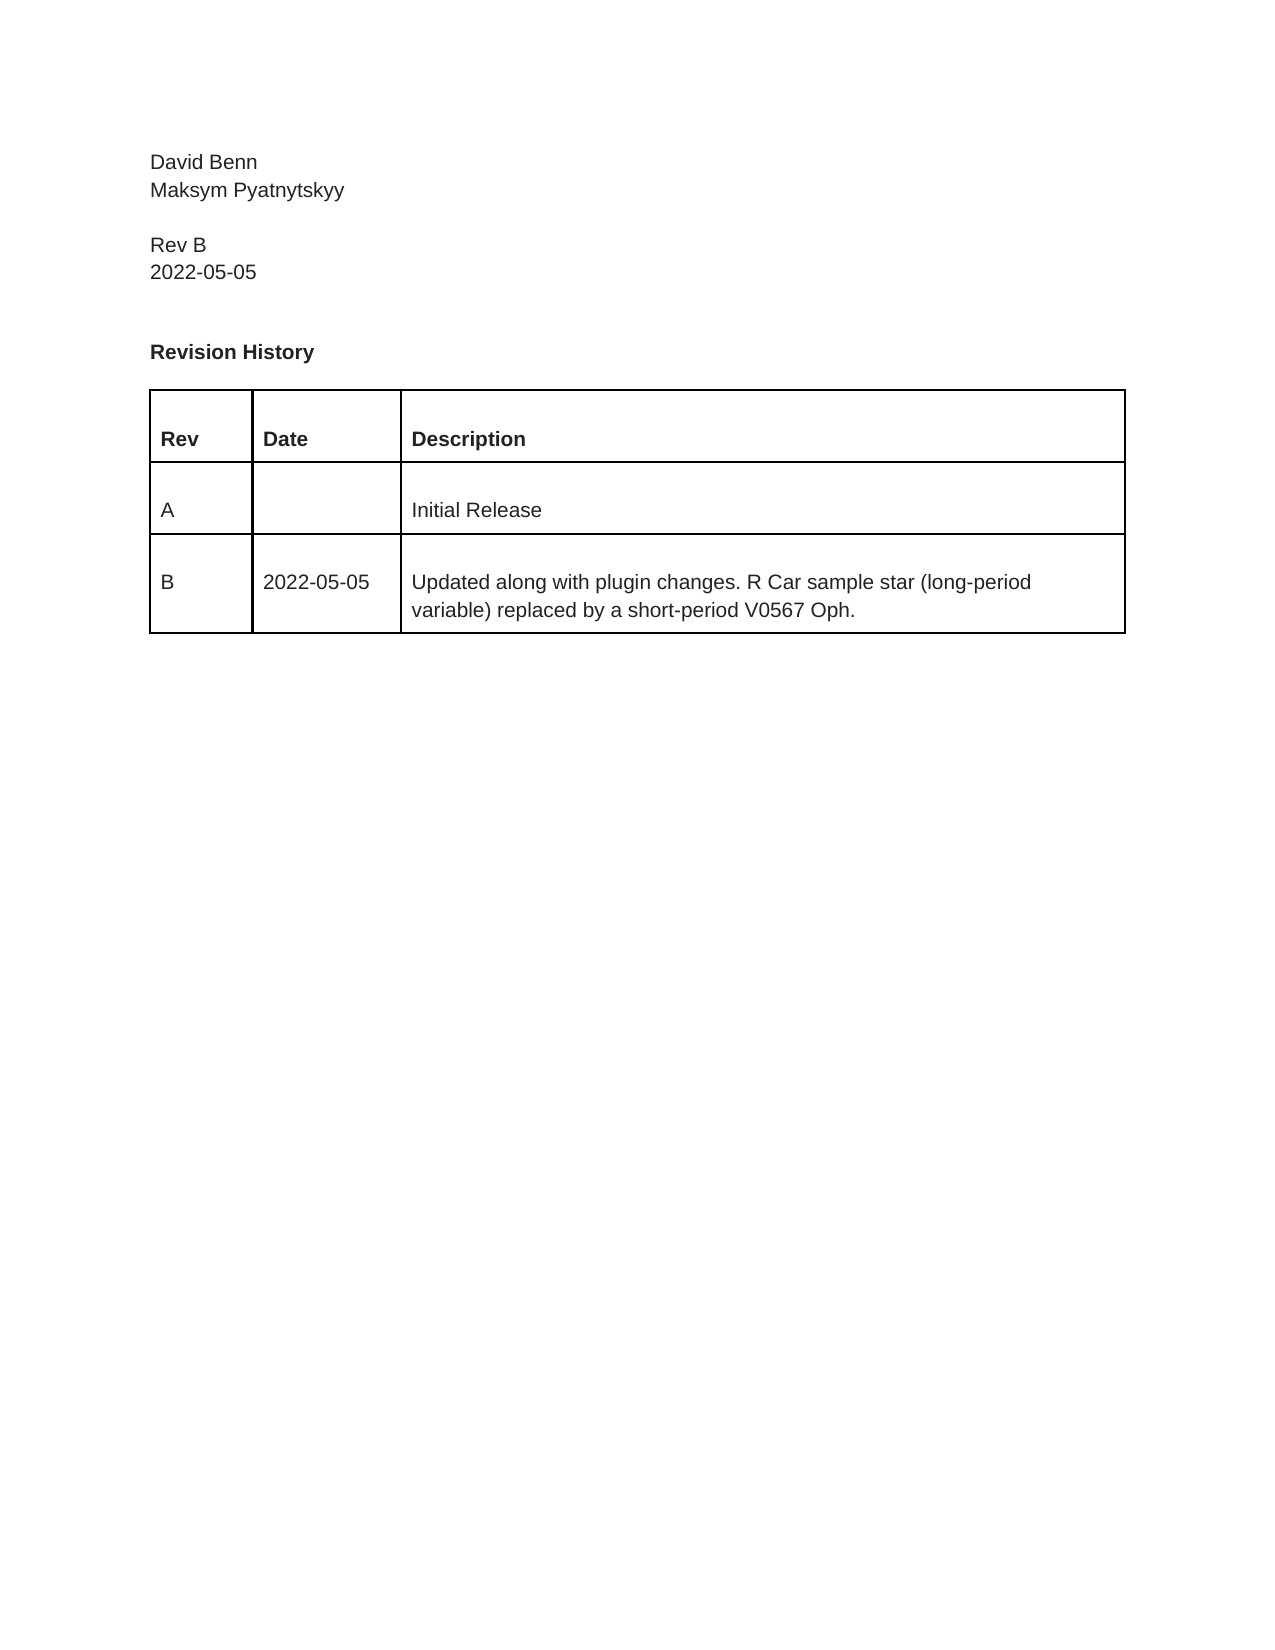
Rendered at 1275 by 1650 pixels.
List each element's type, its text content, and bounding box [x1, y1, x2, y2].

text Revision History [150, 340, 1125, 364]
table_cell A [151, 463, 251, 533]
text Maksym Pyatnytskyy [150, 177, 1125, 201]
table_cell Initial Release [402, 463, 1124, 533]
table_cell 2022-05-05 [254, 535, 400, 632]
text 2022-05-05 [150, 260, 1125, 284]
table_cell [254, 463, 400, 533]
table_header Description [402, 391, 1124, 461]
table_cell Updated along with plugin changes. R Car sample star (long-period variable) replaced by a short-period V0567 Oph. [402, 535, 1124, 632]
table_header Rev [151, 391, 251, 461]
text Rev B [150, 232, 1125, 256]
table_header Date [254, 391, 400, 461]
text David Benn [150, 150, 1125, 174]
table_cell B [151, 535, 251, 632]
